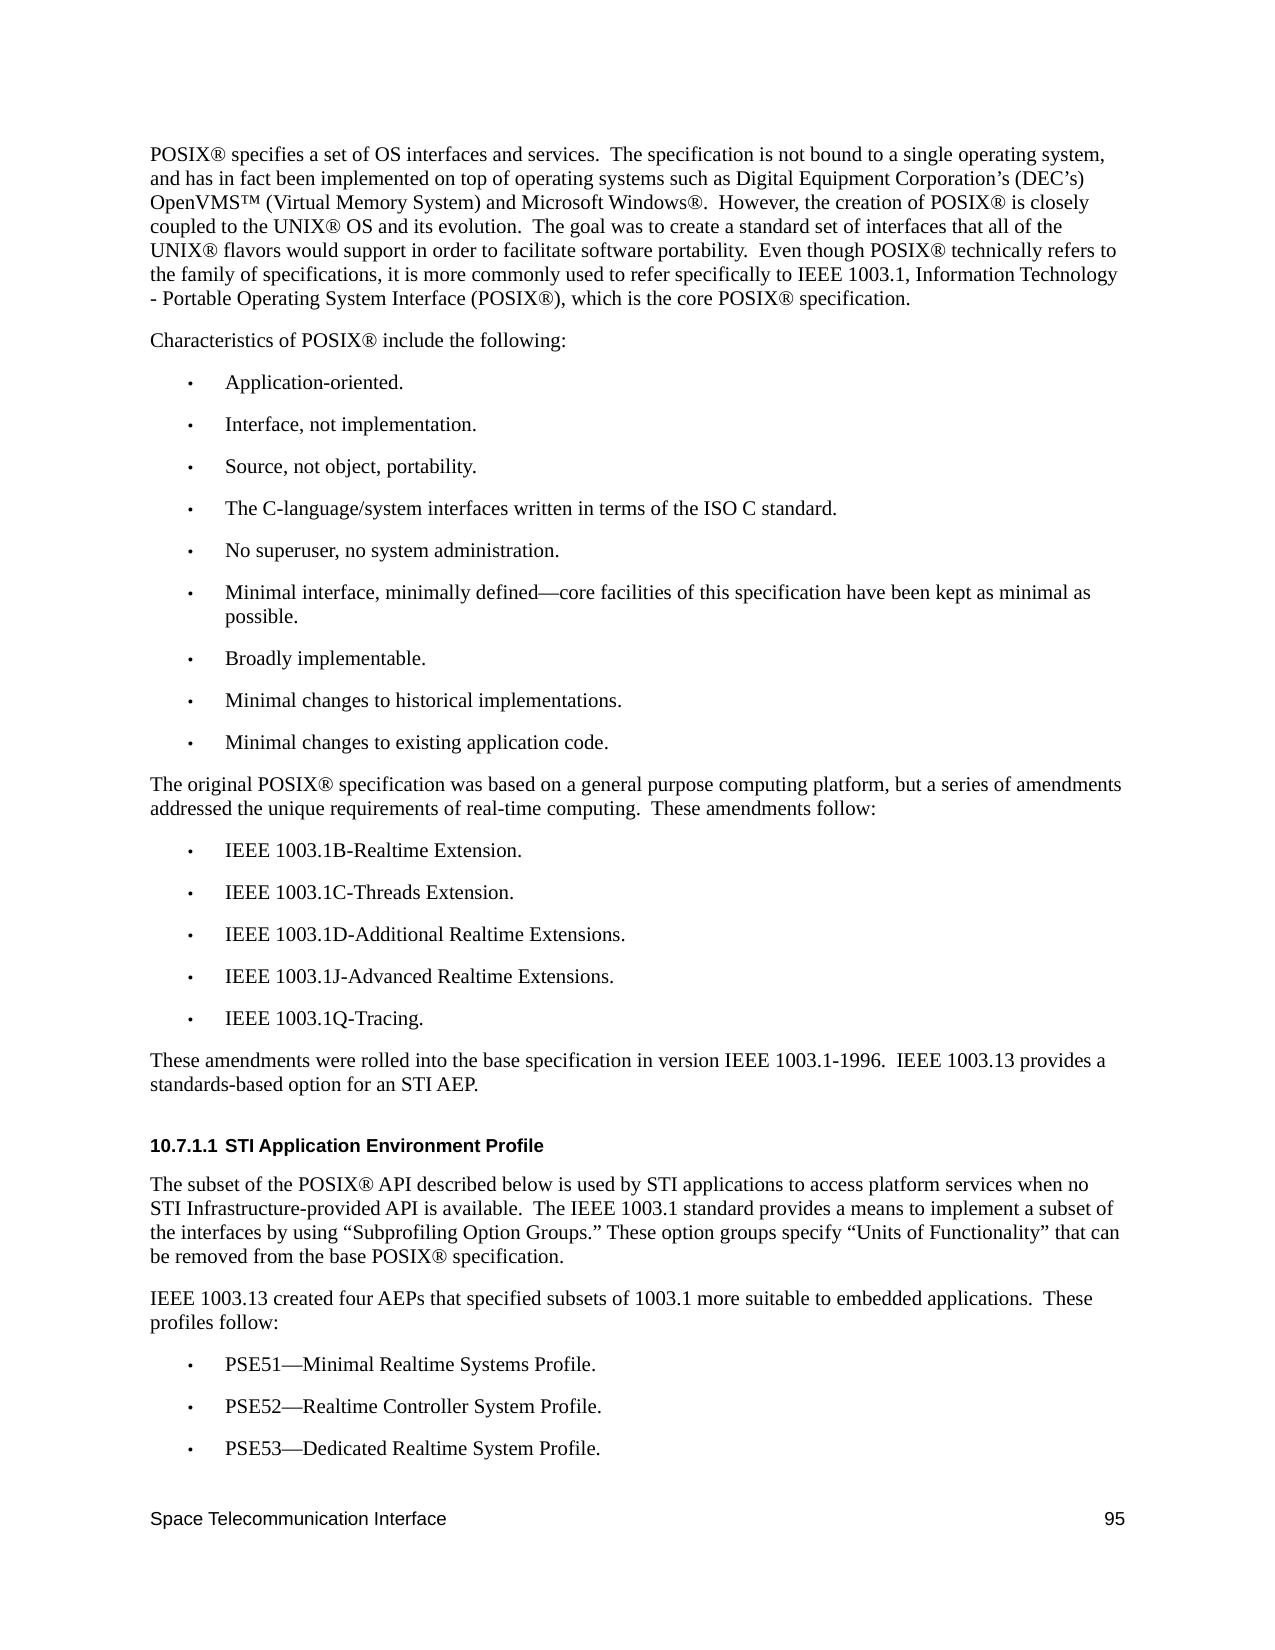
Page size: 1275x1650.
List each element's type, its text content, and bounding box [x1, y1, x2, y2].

subtitle STI Application Environment Profile [150, 1135, 1125, 1157]
text The original POSIX® specification was based on a general purpose computing platform, but a series of amendments addressed the unique requirements of real-time computing. These amendments follow: [150, 772, 1125, 820]
list Interface, not implementation. [187, 412, 1125, 436]
list IEEE 1003.1B-Realtime Extension. [187, 838, 1125, 862]
list IEEE 1003.1Q-Tracing. [187, 1006, 1125, 1030]
text IEEE 1003.13 created four AEPs that specified subsets of 1003.1 more suitable to embedded applications. These profiles follow: [150, 1286, 1125, 1334]
list PSE51—Minimal Realtime Systems Profile. [187, 1352, 1125, 1376]
list Minimal changes to existing application code. [187, 730, 1125, 754]
list PSE53—Dedicated Realtime System Profile. [187, 1436, 1125, 1460]
list Source, not object, portability. [187, 454, 1125, 478]
text POSIX® specifies a set of OS interfaces and services. The specification is not bound to a single operating system, and has in fact been implemented on top of operating systems such as Digital Equipment Corporation’s (DEC’s) OpenVMS™ (Virtual Memory System) and Microsoft Windows®. However, the creation of POSIX® is closely coupled to the UNIX® OS and its evolution. The goal was to create a standard set of interfaces that all of the UNIX® flavors would support in order to facilitate software portability. Even though POSIX® technically refers to the family of specifications, it is more commonly used to refer specifically to IEEE 1003.1, Information Technology - Portable Operating System Interface (POSIX®), which is the core POSIX® specification. [150, 142, 1125, 310]
list Broadly implementable. [187, 646, 1125, 670]
list IEEE 1003.1D-Additional Realtime Extensions. [187, 922, 1125, 946]
list IEEE 1003.1J-Advanced Realtime Extensions. [187, 964, 1125, 988]
list No superuser, no system administration. [187, 538, 1125, 562]
list Application-oriented. [187, 370, 1125, 394]
text Characteristics of POSIX® include the following: [150, 328, 1125, 352]
list The C-language/system interfaces written in terms of the ISO C standard. [187, 496, 1125, 520]
text These amendments were rolled into the base specification in version IEEE 1003.1-1996. IEEE 1003.13 provides a standards-based option for an STI AEP. [150, 1048, 1125, 1096]
list Minimal interface, minimally defined—core facilities of this specification have been kept as minimal as possible. [187, 580, 1125, 628]
list Minimal changes to historical implementations. [187, 688, 1125, 712]
text The subset of the POSIX® API described below is used by STI applications to access platform services when no STI Infrastructure-provided API is available. The IEEE 1003.1 standard provides a means to implement a subset of the interfaces by using “Subprofiling Option Groups.” These option groups specify “Units of Functionality” that can be removed from the base POSIX® specification. [150, 1172, 1125, 1268]
list PSE52—Realtime Controller System Profile. [187, 1394, 1125, 1418]
list IEEE 1003.1C-Threads Extension. [187, 880, 1125, 904]
